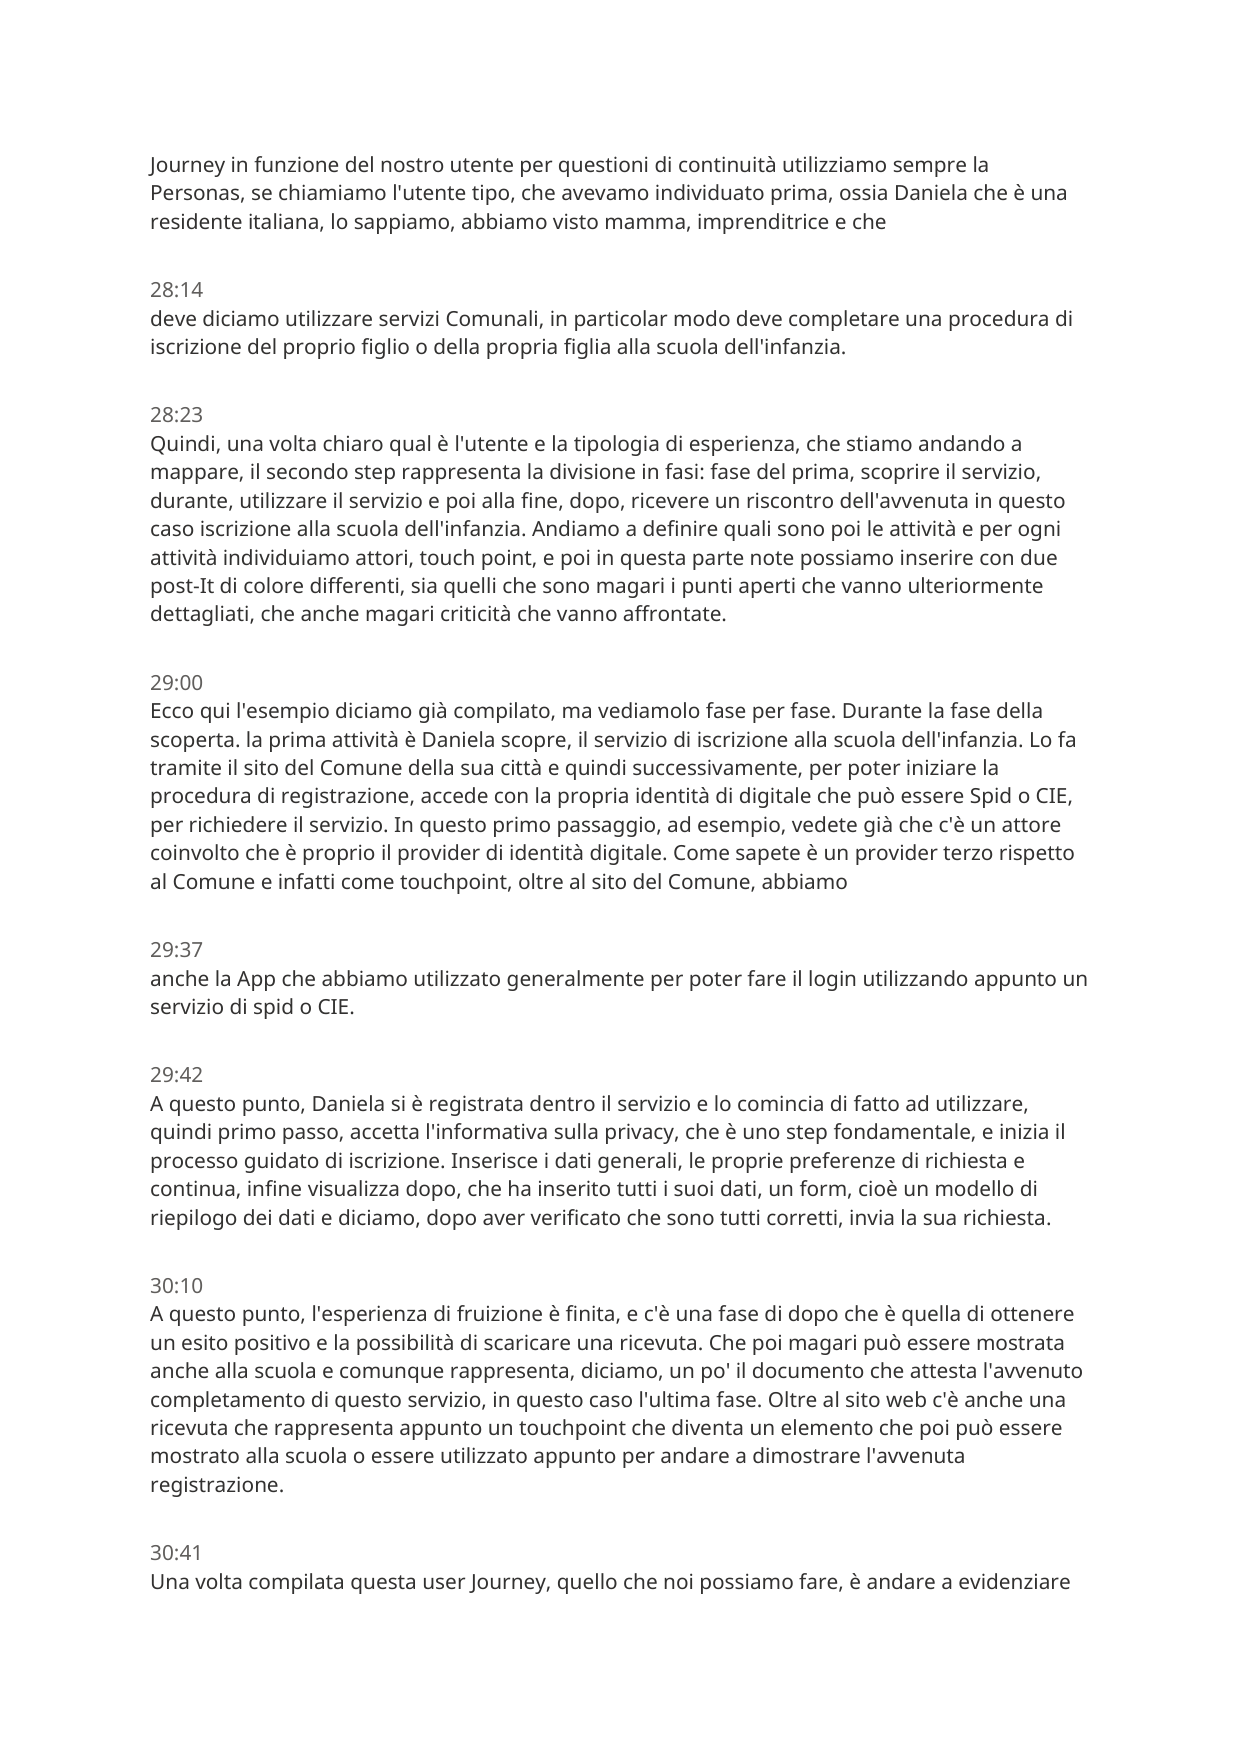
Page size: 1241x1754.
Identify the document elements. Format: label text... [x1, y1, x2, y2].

text 30:10 A questo punto, l'esperienza di fruizione è finita, e c'è una fase di dopo che è quella di ottenere un esito positivo e la possibilità di scaricare una ricevuta. Che poi magari può essere mostrata anche alla scuola e comunque rappresenta, diciamo, un po' il documento che attesta l'avvenuto completamento di questo servizio, in questo caso l'ultima fase. Oltre al sito web c'è anche una ricevuta che rappresenta appunto un touchpoint che diventa un elemento che poi può essere mostrato alla scuola o essere utilizzato appunto per andare a dimostrare l'avvenuta registrazione. [150, 1242, 1090, 1498]
text Journey in funzione del nostro utente per questioni di continuità utilizziamo sempre la Personas, se chiamiamo l'utente tipo, che avevamo individuato prima, ossia Daniela che è una residente italiana, lo sappiamo, abbiamo visto mamma, imprenditrice e che [150, 150, 1090, 235]
text 28:14 deve diciamo utilizzare servizi Comunali, in particolar modo deve completare una procedura di iscrizione del proprio figlio o della propria figlia alla scuola dell'infanzia. [150, 247, 1090, 361]
text 29:37 anche la App che abbiamo utilizzato generalmente per poter fare il login utilizzando appunto un servizio di spid o CIE. [150, 907, 1090, 1021]
text 29:00 Ecco qui l'esempio diciamo già compilato, ma vediamolo fase per fase. Durante la fase della scoperta. la prima attività è Daniela scopre, il servizio di iscrizione alla scuola dell'infanzia. Lo fa tramite il sito del Comune della sua città e quindi successivamente, per poter iniziare la procedura di registrazione, accede con la propria identità di digitale che può essere Spid o CIE, per richiedere il servizio. In questo primo passaggio, ad esempio, vedete già che c'è un attore coinvolto che è proprio il provider di identità digitale. Come sapete è un provider terzo rispetto al Comune e infatti come touchpoint, oltre al sito del Comune, abbiamo [150, 639, 1090, 895]
text 29:42 A questo punto, Daniela si è registrata dentro il servizio e lo comincia di fatto ad utilizzare, quindi primo passo, accetta l'informativa sulla privacy, che è uno step fondamentale, e inizia il processo guidato di iscrizione. Inserisce i dati generali, le proprie preferenze di richiesta e continua, infine visualizza dopo, che ha inserito tutti i suoi dati, un form, cioè un modello di riepilogo dei dati e diciamo, dopo aver verificato che sono tutti corretti, invia la sua richiesta. [150, 1032, 1090, 1231]
text 28:23 Quindi, una volta chiaro qual è l'utente e la tipologia di esperienza, che stiamo andando a mappare, il secondo step rappresenta la divisione in fasi: fase del prima, scoprire il servizio, durante, utilizzare il servizio e poi alla fine, dopo, ricevere un riscontro dell'avvenuta in questo caso iscrizione alla scuola dell'infanzia. Andiamo a definire quali sono poi le attività e per ogni attività individuiamo attori, touch point, e poi in questa parte note possiamo inserire con due post-It di colore differenti, sia quelli che sono magari i punti aperti che vanno ulteriormente dettagliati, che anche magari criticità che vanno affrontate. [150, 372, 1090, 628]
text 30:41 Una volta compilata questa user Journey, quello che noi possiamo fare, è andare a evidenziare [150, 1510, 1090, 1595]
